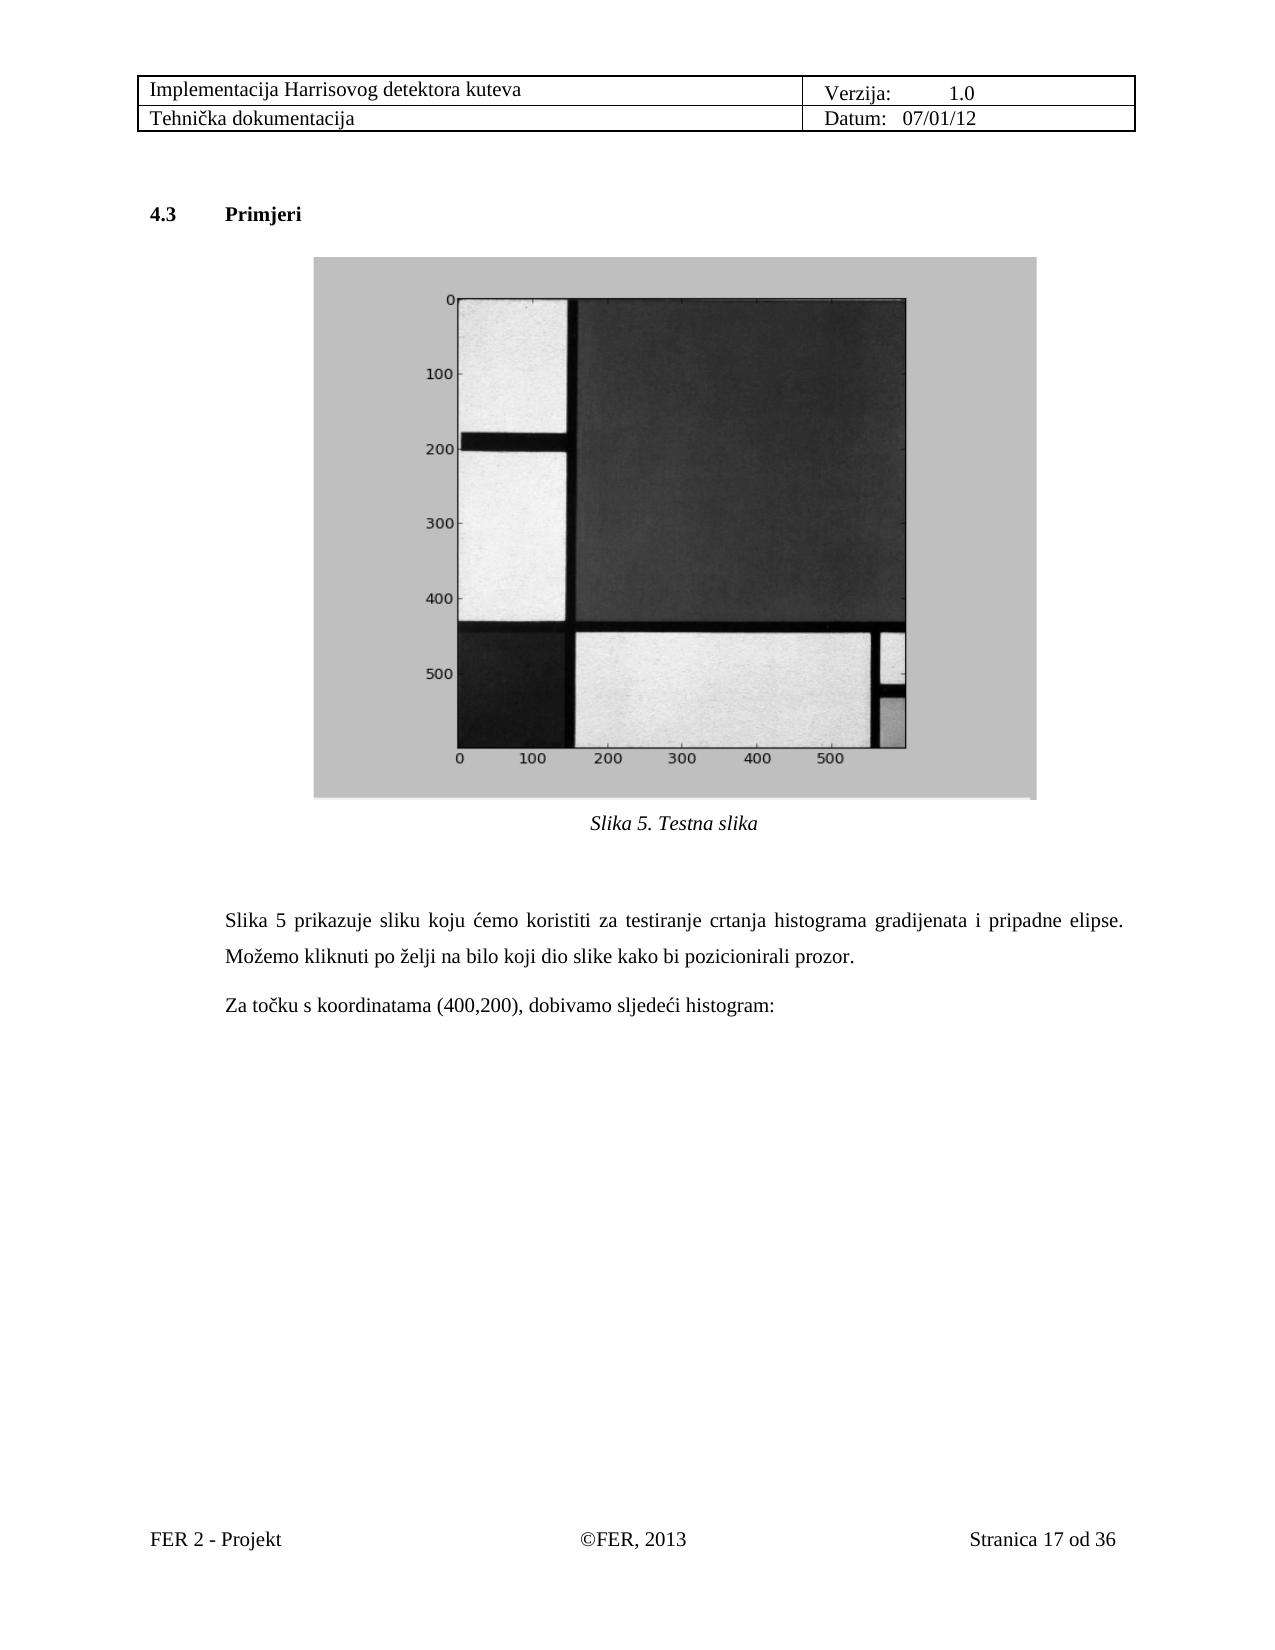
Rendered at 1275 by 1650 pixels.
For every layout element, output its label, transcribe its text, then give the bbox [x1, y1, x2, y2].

text Za točku s koordinatama (400,200), dobivamo sljedeći histogram: [225, 993, 1125, 1017]
picture [313, 257, 1037, 800]
text Slika 5. Testna slika [313, 800, 1036, 835]
subtitle Primjeri [150, 202, 1125, 226]
text Slika 5 prikazuje sliku koju ćemo koristiti za testiranje crtanja histograma gradijenata i pripadne elipse. Možemo kliknuti po želji na bilo koji dio slike kako bi pozicionirali prozor. [225, 908, 1125, 968]
